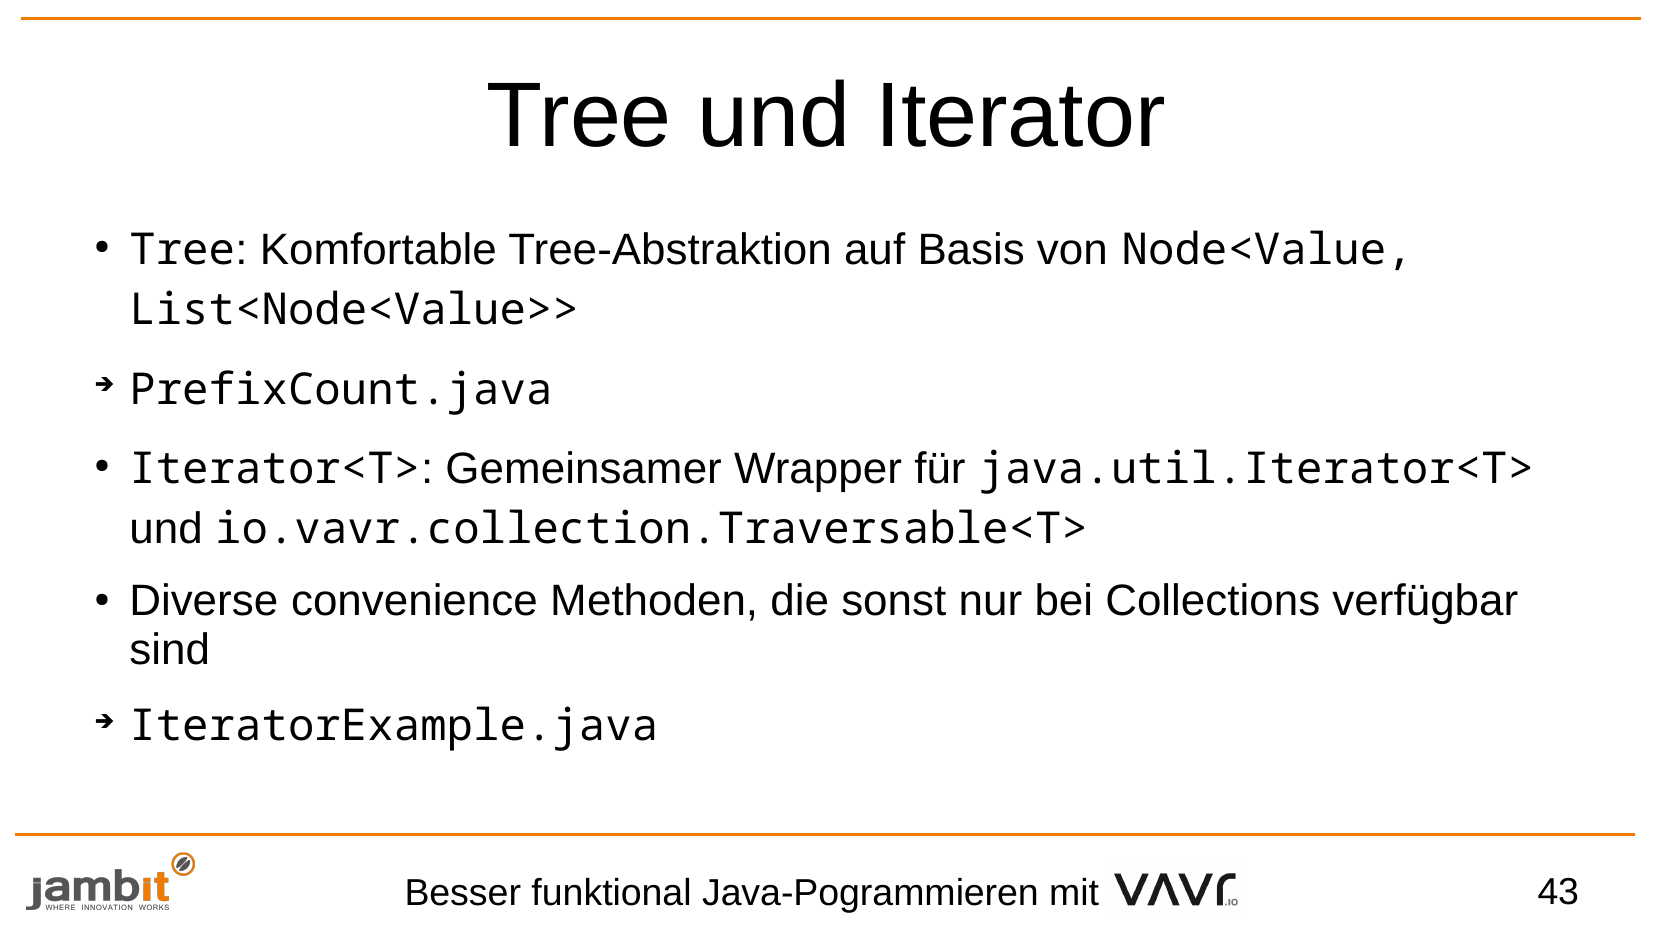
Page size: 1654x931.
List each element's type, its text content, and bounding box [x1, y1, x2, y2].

picture [26, 852, 195, 910]
picture [1108, 861, 1244, 920]
list Tree: Komfortable Tree-Abstraktion auf Basis von Node<Value, List<Node<Value>> PrefixCount.java Iterator<T>: Gemeinsamer Wrapper für java.util.Iterator<T> und io.vavr.collection.Traversable<T> Diverse convenience Methoden, die sonst nur bei Collections verfügbar sind IteratorExample.java [82, 217, 1571, 758]
title Tree und Iterator [82, 37, 1571, 193]
